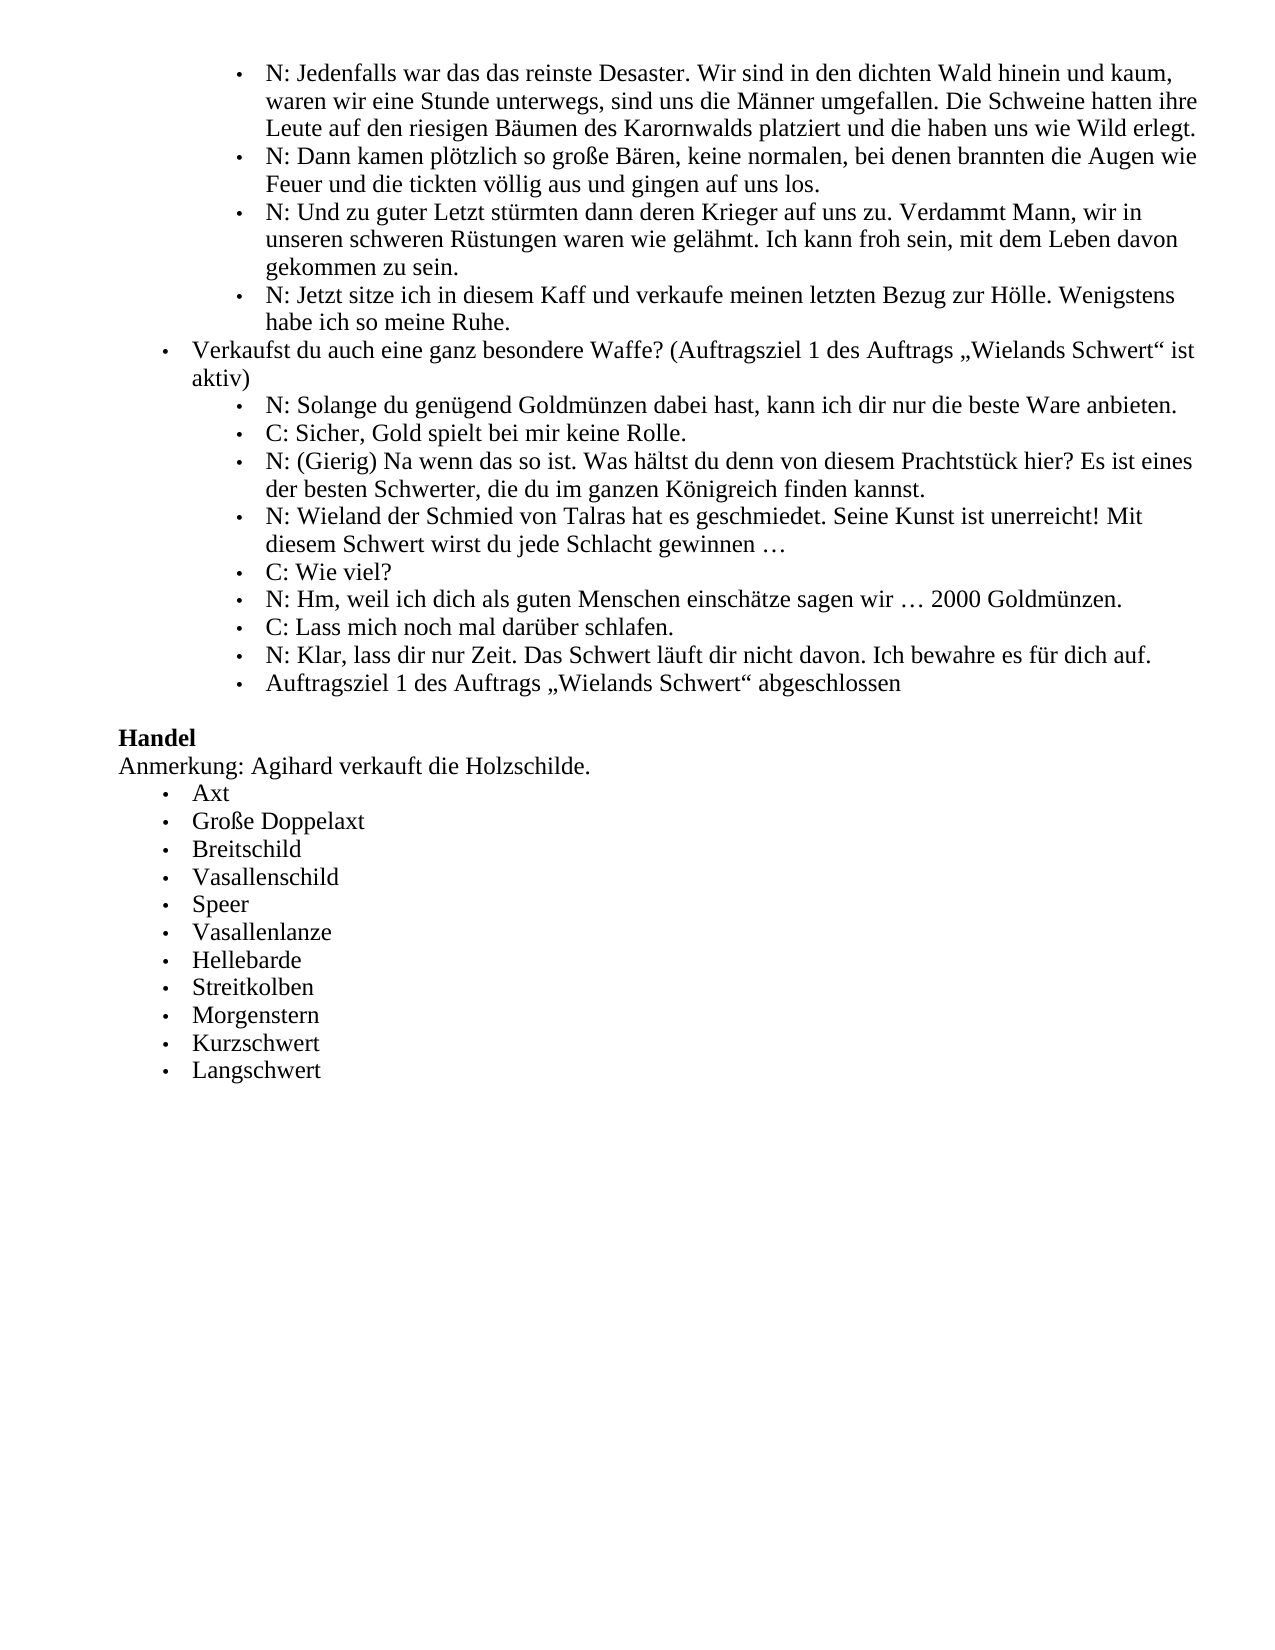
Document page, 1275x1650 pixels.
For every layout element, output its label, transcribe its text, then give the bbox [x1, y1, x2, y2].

list N: Hm, weil ich dich als guten Menschen einschätze sagen wir … 2000 Goldmünzen. [236, 586, 1216, 613]
list N: Und zu guter Letzt stürmten dann deren Krieger auf uns zu. Verdammt Mann, wir in unseren schweren Rüstungen waren wie gelähmt. Ich kann froh sein, mit dem Leben davon gekommen zu sein. [236, 198, 1216, 281]
list C: Lass mich noch mal darüber schlafen. [236, 613, 1216, 641]
list N: Klar, lass dir nur Zeit. Das Schwert läuft dir nicht davon. Ich bewahre es für dich auf. [236, 641, 1216, 669]
list N: Jedenfalls war das das reinste Desaster. Wir sind in den dichten Wald hinein und kaum, waren wir eine Stunde unterwegs, sind uns die Männer umgefallen. Die Schweine hatten ihre Leute auf den riesigen Bäumen des Karornwalds platziert und die haben uns wie Wild erlegt. [236, 59, 1216, 142]
text Handel [118, 724, 1216, 752]
list Vasallenschild [162, 863, 1216, 890]
list N: (Gierig) Na wenn das so ist. Was hältst du denn von diesem Prachtstück hier? Es ist eines der besten Schwerter, die du im ganzen Königreich finden kannst. [236, 447, 1216, 502]
list C: Sicher, Gold spielt bei mir keine Rolle. [236, 419, 1216, 447]
list Verkaufst du auch eine ganz besondere Waffe? (Auftragsziel 1 des Auftrags „Wielands Schwert“ ist aktiv) [162, 336, 1216, 392]
list Vasallenlanze [162, 918, 1216, 946]
list Große Doppelaxt [162, 807, 1216, 835]
list Langschwert [162, 1057, 1216, 1084]
list N: Jetzt sitze ich in diesem Kaff und verkaufe meinen letzten Bezug zur Hölle. Wenigstens habe ich so meine Ruhe. [236, 281, 1216, 336]
list C: Wie viel? [236, 558, 1216, 586]
list N: Wieland der Schmied von Talras hat es geschmiedet. Seine Kunst ist unerreicht! Mit diesem Schwert wirst du jede Schlacht gewinnen … [236, 502, 1216, 558]
text Anmerkung: Agihard verkauft die Holzschilde. [118, 752, 1216, 779]
list Morgenstern [162, 1001, 1216, 1029]
list N: Solange du genügend Goldmünzen dabei hast, kann ich dir nur die beste Ware anbieten. [236, 392, 1216, 419]
list Kurzschwert [162, 1029, 1216, 1057]
list N: Dann kamen plötzlich so große Bären, keine normalen, bei denen brannten die Augen wie Feuer und die tickten völlig aus und gingen auf uns los. [236, 142, 1216, 198]
list Breitschild [162, 835, 1216, 863]
list Axt [162, 779, 1216, 807]
list Speer [162, 890, 1216, 918]
list Hellebarde [162, 946, 1216, 973]
list Streitkolben [162, 973, 1216, 1001]
list Auftragsziel 1 des Auftrags „Wielands Schwert“ abgeschlossen [236, 669, 1216, 696]
